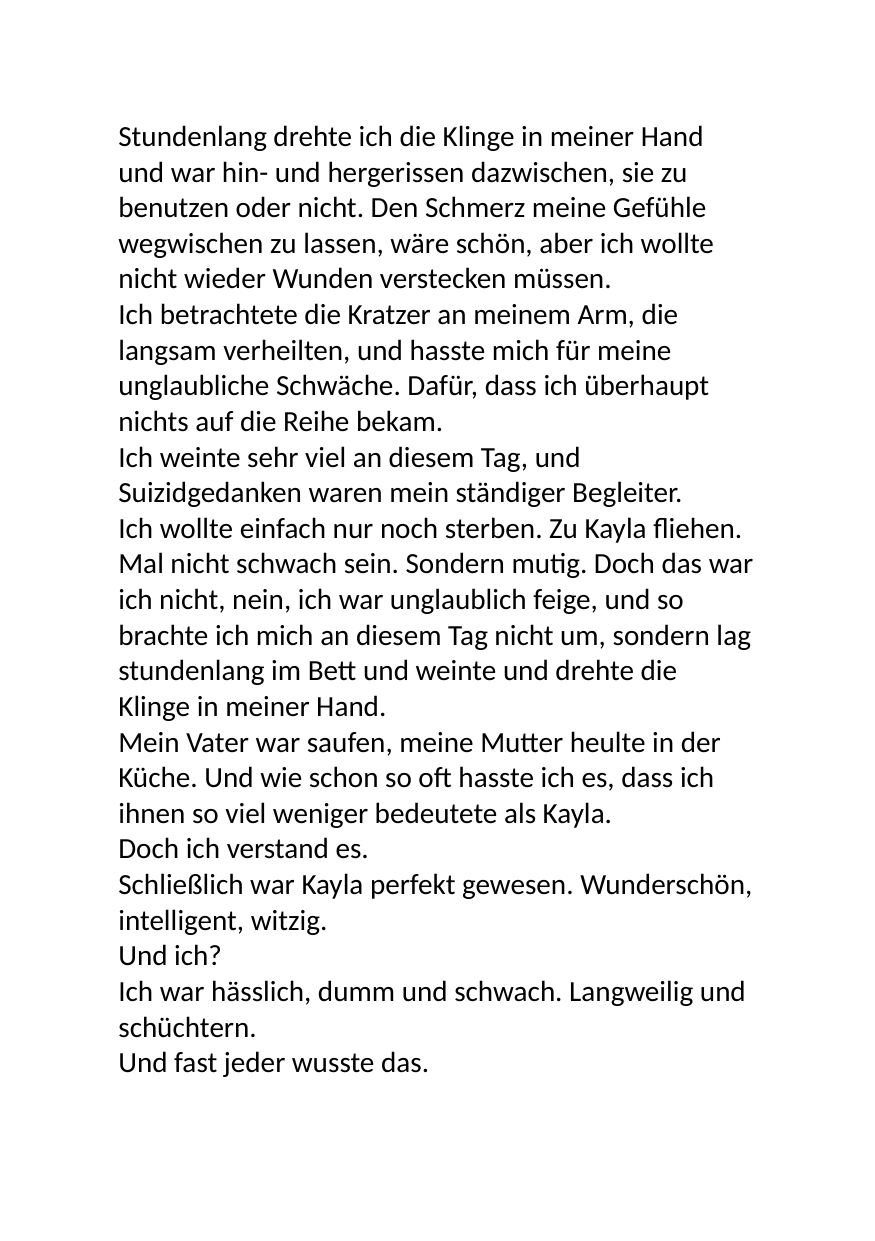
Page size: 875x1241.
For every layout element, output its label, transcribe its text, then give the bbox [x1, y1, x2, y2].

text Mein Vater war saufen, meine Mutter heulte in der Küche. Und wie schon so oft hasste ich es, dass ich ihnen so viel weniger bedeutete als Kayla. [118, 724, 756, 831]
text Ich weinte sehr viel an diesem Tag, und Suizidgedanken waren mein ständiger Begleiter. [118, 439, 756, 510]
text Schließlich war Kayla perfekt gewesen. Wunderschön, intelligent, witzig. [118, 866, 756, 937]
text Stundenlang drehte ich die Klinge in meiner Hand und war hin- und hergerissen dazwischen, sie zu benutzen oder nicht. Den Schmerz meine Gefühle wegwischen zu lassen, wäre schön, aber ich wollte nicht wieder Wunden verstecken müssen. [118, 118, 756, 296]
text Und ich? [118, 937, 756, 973]
text Ich war hässlich, dumm und schwach. Langweilig und schüchtern. [118, 973, 756, 1044]
text Ich betrachtete die Kratzer an meinem Arm, die langsam verheilten, und hasste mich für meine unglaubliche Schwäche. Dafür, dass ich überhaupt nichts auf die Reihe bekam. [118, 296, 756, 439]
text Ich wollte einfach nur noch sterben. Zu Kayla fliehen. Mal nicht schwach sein. Sondern mutig. Doch das war ich nicht, nein, ich war unglaublich feige, und so brachte ich mich an diesem Tag nicht um, sondern lag stundenlang im Bett und weinte und drehte die Klinge in meiner Hand. [118, 510, 756, 724]
text Und fast jeder wusste das. [118, 1044, 756, 1080]
text Doch ich verstand es. [118, 831, 756, 866]
